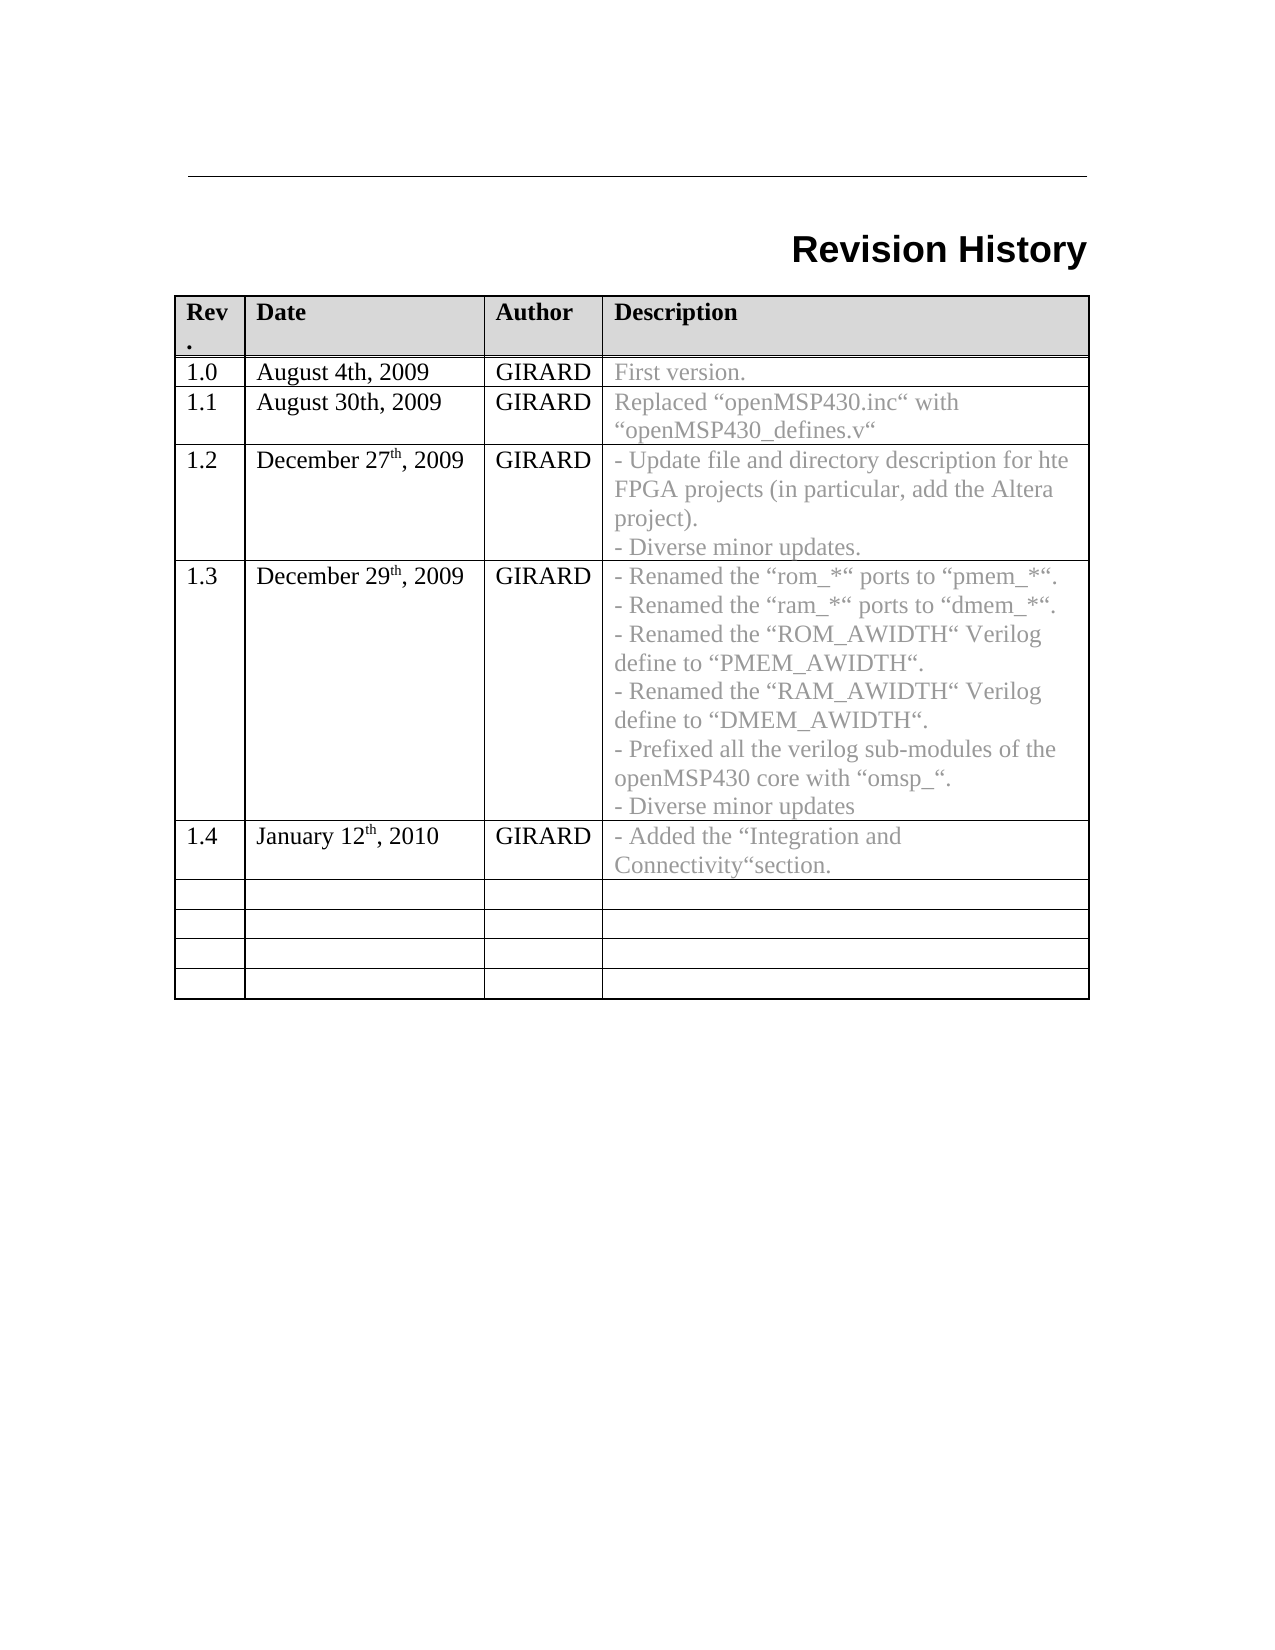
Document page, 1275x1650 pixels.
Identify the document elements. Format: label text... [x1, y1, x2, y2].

table_cell [246, 939, 484, 968]
table_cell 1.0 [176, 358, 244, 386]
table_header Author [485, 297, 602, 355]
table_cell [603, 880, 1088, 908]
table_cell [603, 969, 1088, 998]
table_cell 1.3 [176, 561, 244, 820]
table_header Date [246, 297, 484, 355]
table_cell August 4th, 2009 [246, 358, 484, 386]
table_cell Replaced “openMSP430.inc“ with “openMSP430_defines.v“ [603, 387, 1088, 444]
table_cell [485, 939, 602, 968]
table_cell January 12th, 2010 [246, 821, 484, 879]
table_cell GIRARD [485, 561, 602, 820]
table_cell GIRARD [485, 387, 602, 444]
table_cell December 27th, 2009 [246, 445, 484, 560]
table_cell [603, 939, 1088, 968]
table_cell December 29th, 2009 [246, 561, 484, 820]
table_cell [246, 910, 484, 938]
table_cell [485, 969, 602, 998]
table_cell GIRARD [485, 445, 602, 560]
table_cell - Update file and directory description for hte FPGA projects (in particular, add the Altera project). - Diverse minor updates. [603, 445, 1088, 560]
table_cell [176, 880, 244, 908]
table_cell [485, 880, 602, 908]
table_cell [176, 939, 244, 968]
table_cell [176, 910, 244, 938]
table_cell 1.4 [176, 821, 244, 879]
table_cell GIRARD [485, 821, 602, 879]
table_cell [246, 969, 484, 998]
table_cell - Renamed the “rom_*“ ports to “pmem_*“. - Renamed the “ram_*“ ports to “dmem_*“. - Renamed the “ROM_AWIDTH“ Verilog define to “PMEM_AWIDTH“. - Renamed the “RAM_AWIDTH“ Verilog define to “DMEM_AWIDTH“. - Prefixed all the verilog sub-modules of the openMSP430 core with “omsp_“. - Diverse minor updates [603, 561, 1088, 820]
table_header Description [603, 297, 1088, 355]
table_cell [603, 910, 1088, 938]
table_cell [485, 910, 602, 938]
table_cell 1.1 [176, 387, 244, 444]
table_cell GIRARD [485, 358, 602, 386]
table_cell [246, 880, 484, 908]
table_cell August 30th, 2009 [246, 387, 484, 444]
table_cell [176, 969, 244, 998]
table_cell - Added the “Integration and Connectivity“section. [603, 821, 1088, 879]
table_cell 1.2 [176, 445, 244, 560]
table_cell First version. [603, 358, 1088, 386]
table_header Rev. [176, 297, 244, 355]
text Revision History [188, 227, 1087, 270]
